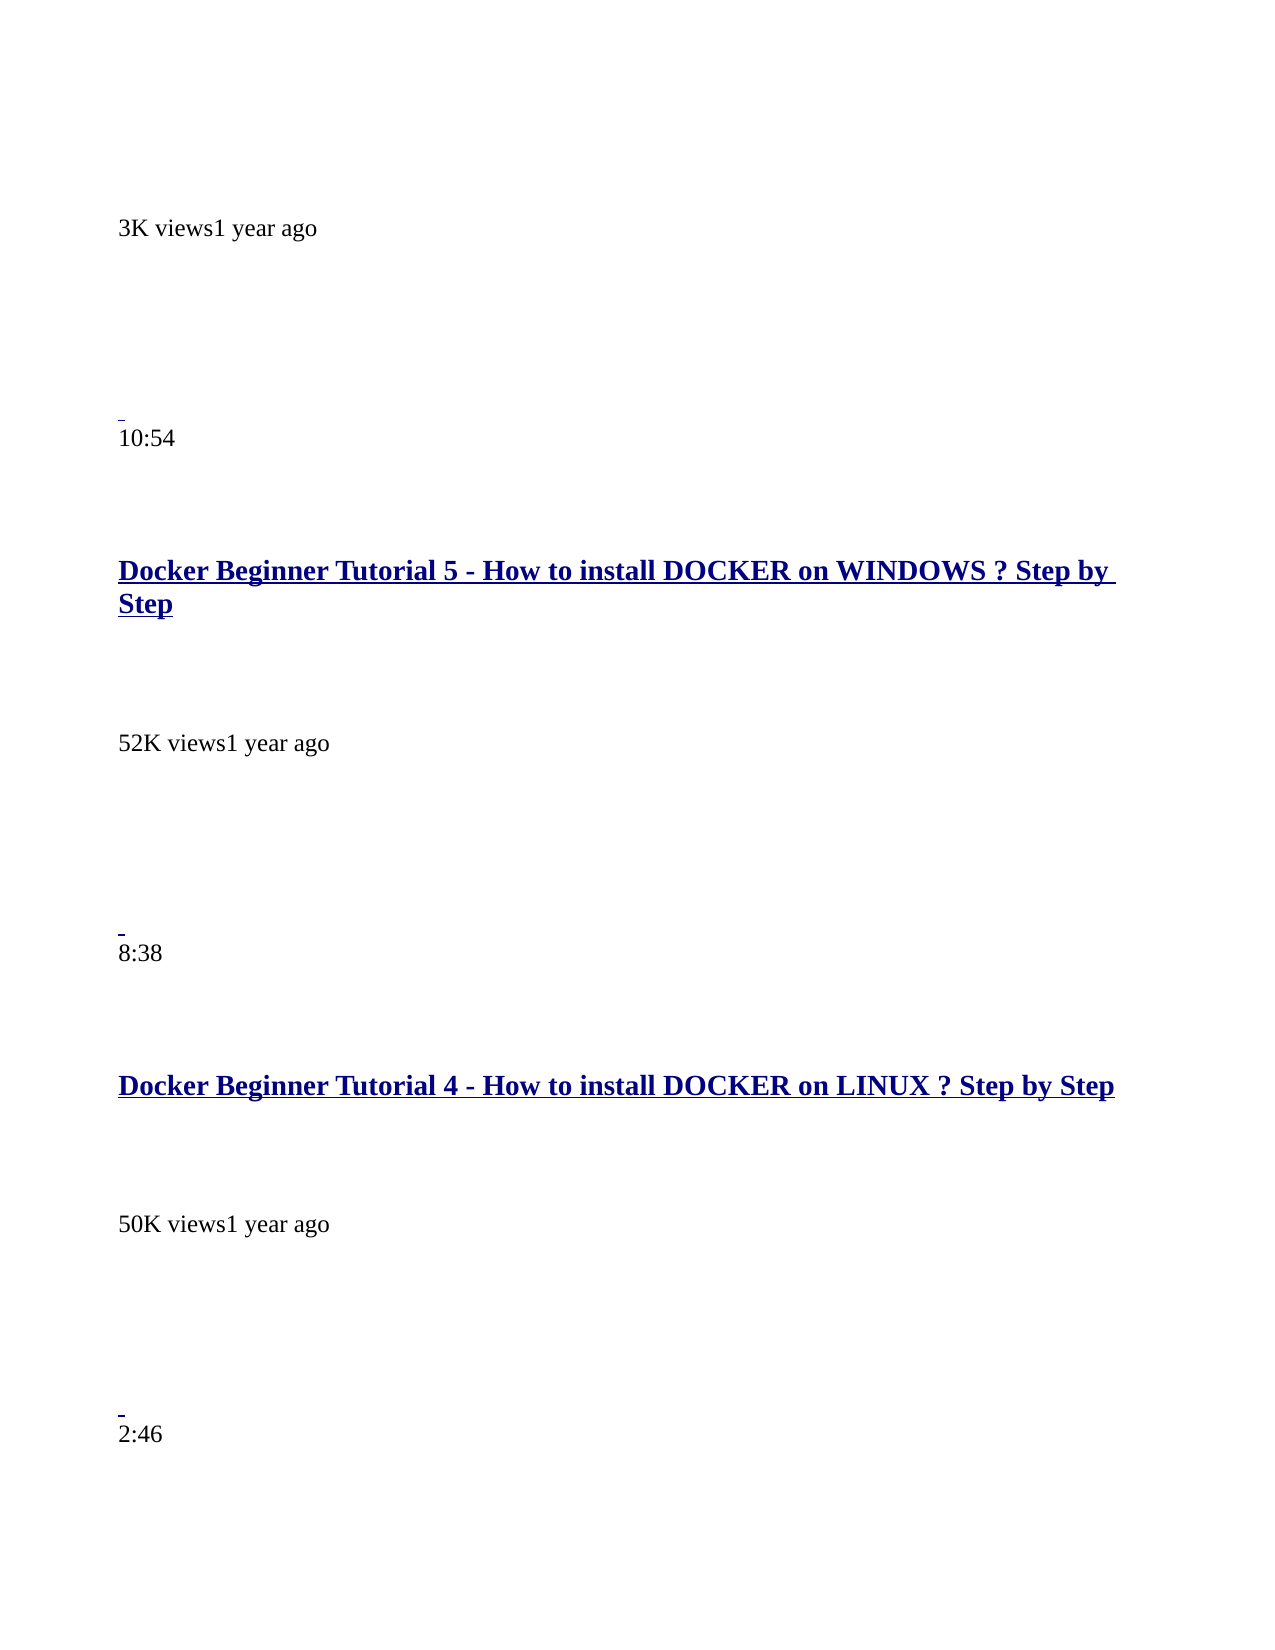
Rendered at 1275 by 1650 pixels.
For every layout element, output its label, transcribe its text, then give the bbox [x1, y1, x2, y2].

subtitle Docker Beginner Tutorial 5 - How to install DOCKER on WINDOWS ? Step by Step [118, 553, 1157, 620]
text 8:38 [118, 938, 1157, 967]
text 2:46 [118, 1419, 1157, 1448]
text 10:54 [118, 423, 1157, 452]
text 3K views1 year ago [118, 213, 1157, 242]
subtitle Docker Beginner Tutorial 4 - How to install DOCKER on LINUX ? Step by Step [118, 1068, 1157, 1101]
text 52K views1 year ago [118, 728, 1157, 757]
text 50K views1 year ago [118, 1209, 1157, 1238]
